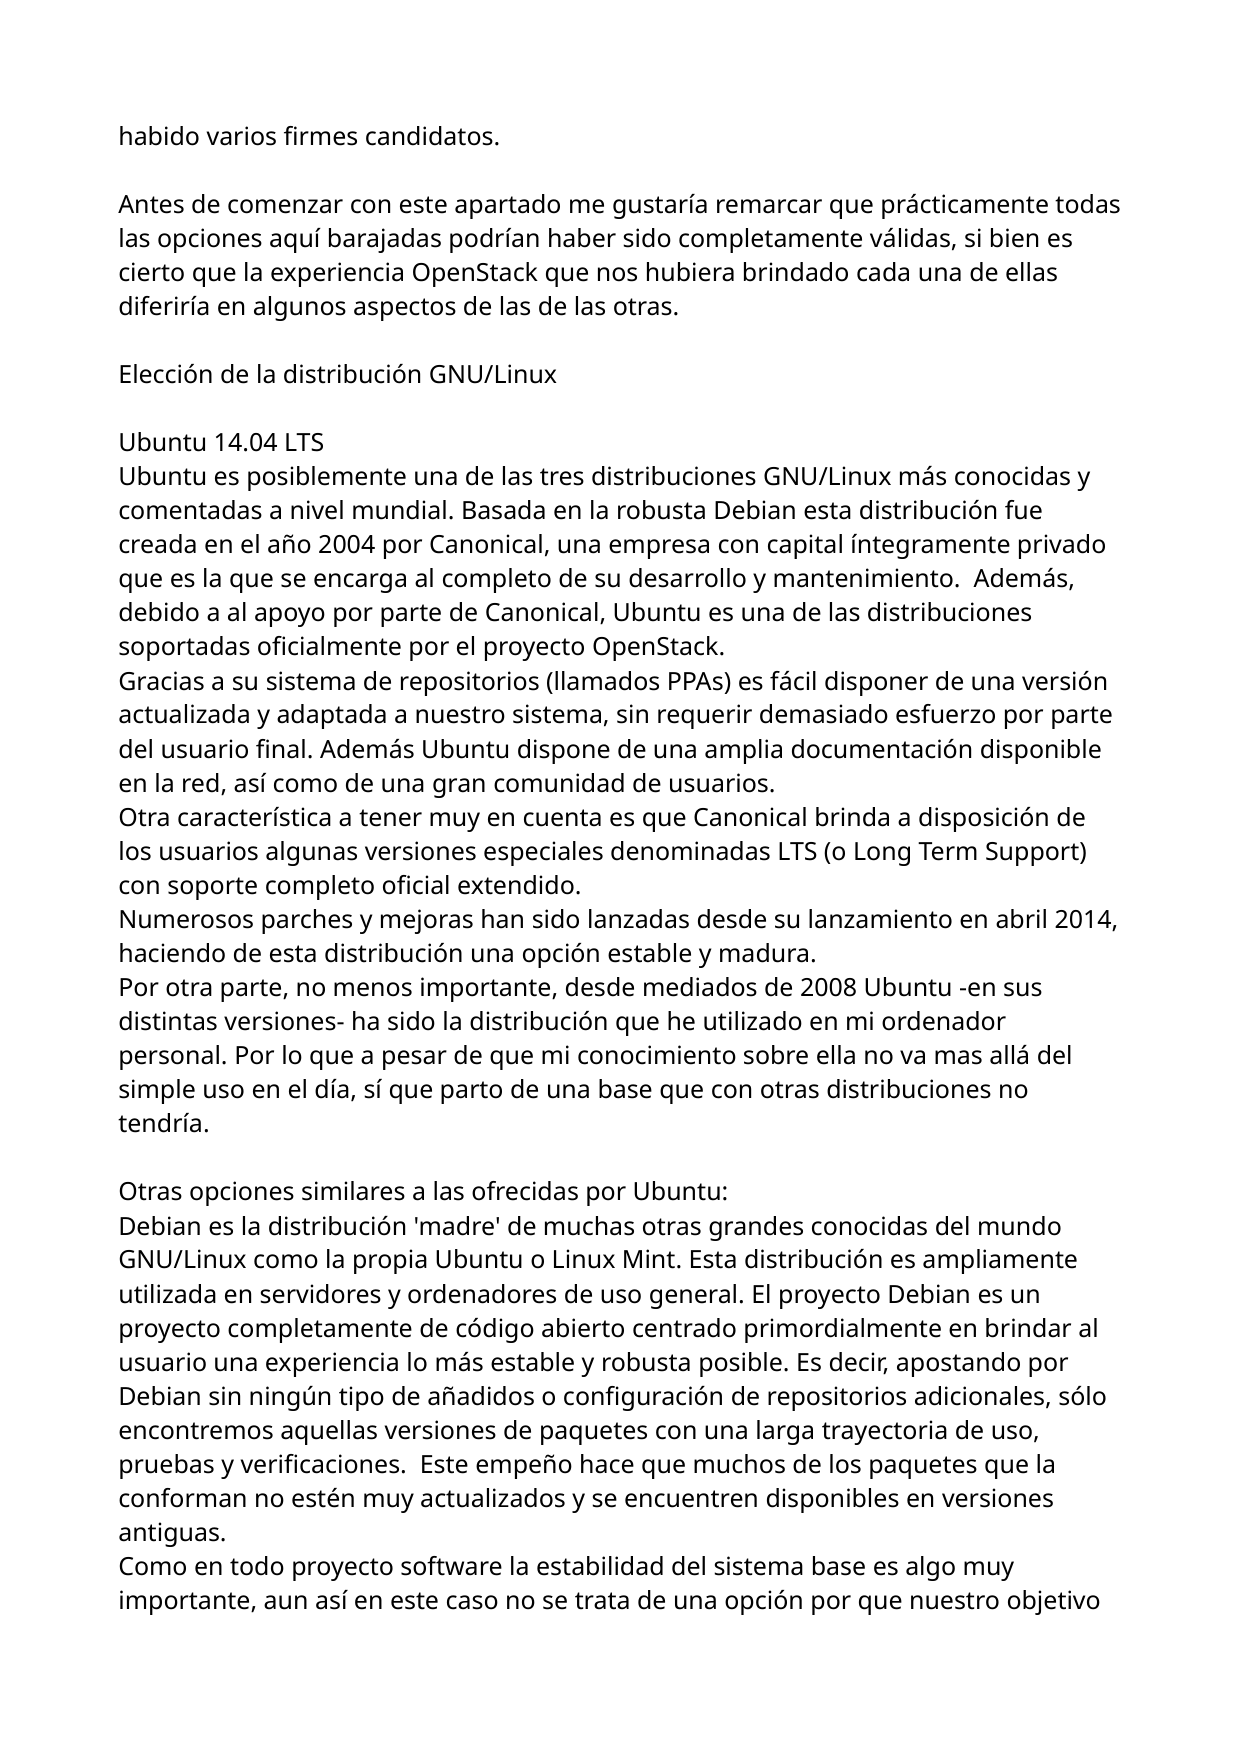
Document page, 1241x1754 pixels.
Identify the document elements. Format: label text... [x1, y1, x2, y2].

text Elección de la distribución GNU/Linux [118, 357, 1122, 391]
text Como en todo proyecto software la estabilidad del sistema base es algo muy importante, aun así en este caso no se trata de una opción por que nuestro objetivo [118, 1549, 1122, 1617]
text habido varios firmes candidatos. [118, 118, 1122, 152]
text Otras opciones similares a las ofrecidas por Ubuntu: [118, 1174, 1122, 1208]
text Ubuntu es posiblemente una de las tres distribuciones GNU/Linux más conocidas y comentadas a nivel mundial. Basada en la robusta Debian esta distribución fue creada en el año 2004 por Canonical, una empresa con capital íntegramente privado que es la que se encarga al completo de su desarrollo y mantenimiento. Además, debido a al apoyo por parte de Canonical, Ubuntu es una de las distribuciones soportadas oficialmente por el proyecto OpenStack. [118, 459, 1122, 663]
text Antes de comenzar con este apartado me gustaría remarcar que prácticamente todas las opciones aquí barajadas podrían haber sido completamente válidas, si bien es cierto que la experiencia OpenStack que nos hubiera brindado cada una de ellas diferiría en algunos aspectos de las de las otras. [118, 186, 1122, 322]
text Debian es la distribución 'madre' de muchas otras grandes conocidas del mundo GNU/Linux como la propia Ubuntu o Linux Mint. Esta distribución es ampliamente utilizada en servidores y ordenadores de uso general. El proyecto Debian es un proyecto completamente de código abierto centrado primordialmente en brindar al usuario una experiencia lo más estable y robusta posible. Es decir, apostando por Debian sin ningún tipo de añadidos o configuración de repositorios adicionales, sólo encontremos aquellas versiones de paquetes con una larga trayectoria de uso, pruebas y verificaciones. Este empeño hace que muchos de los paquetes que la conforman no estén muy actualizados y se encuentren disponibles en versiones antiguas. [118, 1208, 1122, 1549]
text Ubuntu 14.04 LTS [118, 425, 1122, 459]
text Por otra parte, no menos importante, desde mediados de 2008 Ubuntu -en sus distintas versiones- ha sido la distribución que he utilizado en mi ordenador personal. Por lo que a pesar de que mi conocimiento sobre ella no va mas allá del simple uso en el día, sí que parto de una base que con otras distribuciones no tendría. [118, 970, 1122, 1140]
text Gracias a su sistema de repositorios (llamados PPAs) es fácil disponer de una versión actualizada y adaptada a nuestro sistema, sin requerir demasiado esfuerzo por parte del usuario final. Además Ubuntu dispone de una amplia documentación disponible en la red, así como de una gran comunidad de usuarios. [118, 663, 1122, 799]
text Otra característica a tener muy en cuenta es que Canonical brinda a disposición de los usuarios algunas versiones especiales denominadas LTS (o Long Term Support) con soporte completo oficial extendido. [118, 799, 1122, 902]
text Numerosos parches y mejoras han sido lanzadas desde su lanzamiento en abril 2014, haciendo de esta distribución una opción estable y madura. [118, 902, 1122, 970]
